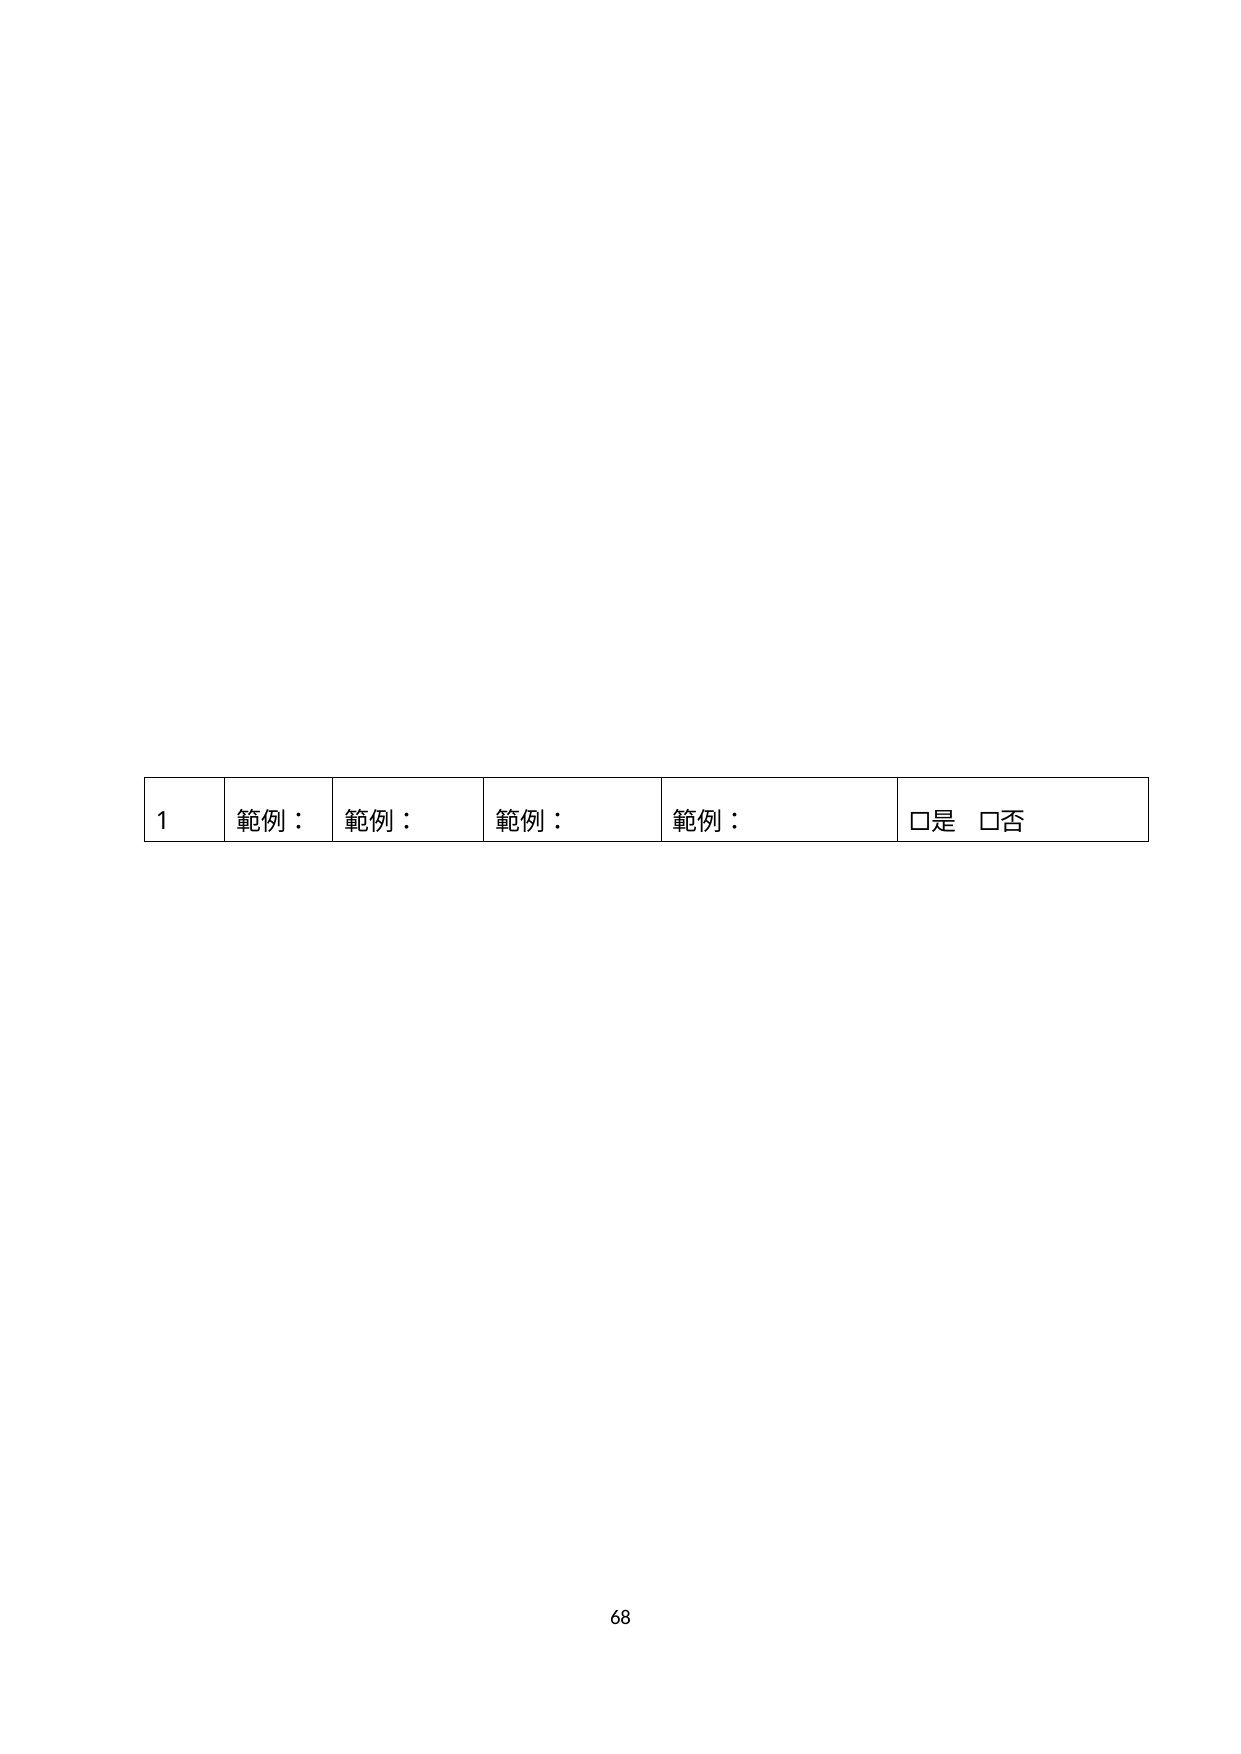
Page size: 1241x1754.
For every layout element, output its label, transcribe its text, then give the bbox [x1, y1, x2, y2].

table_cell 是 否 [898, 778, 1148, 841]
table_cell 1 [145, 778, 224, 841]
table_cell 範例： [484, 778, 661, 841]
table_cell 範例： [662, 778, 897, 841]
table_cell 範例： [225, 778, 332, 841]
table_cell 範例： [333, 778, 483, 841]
